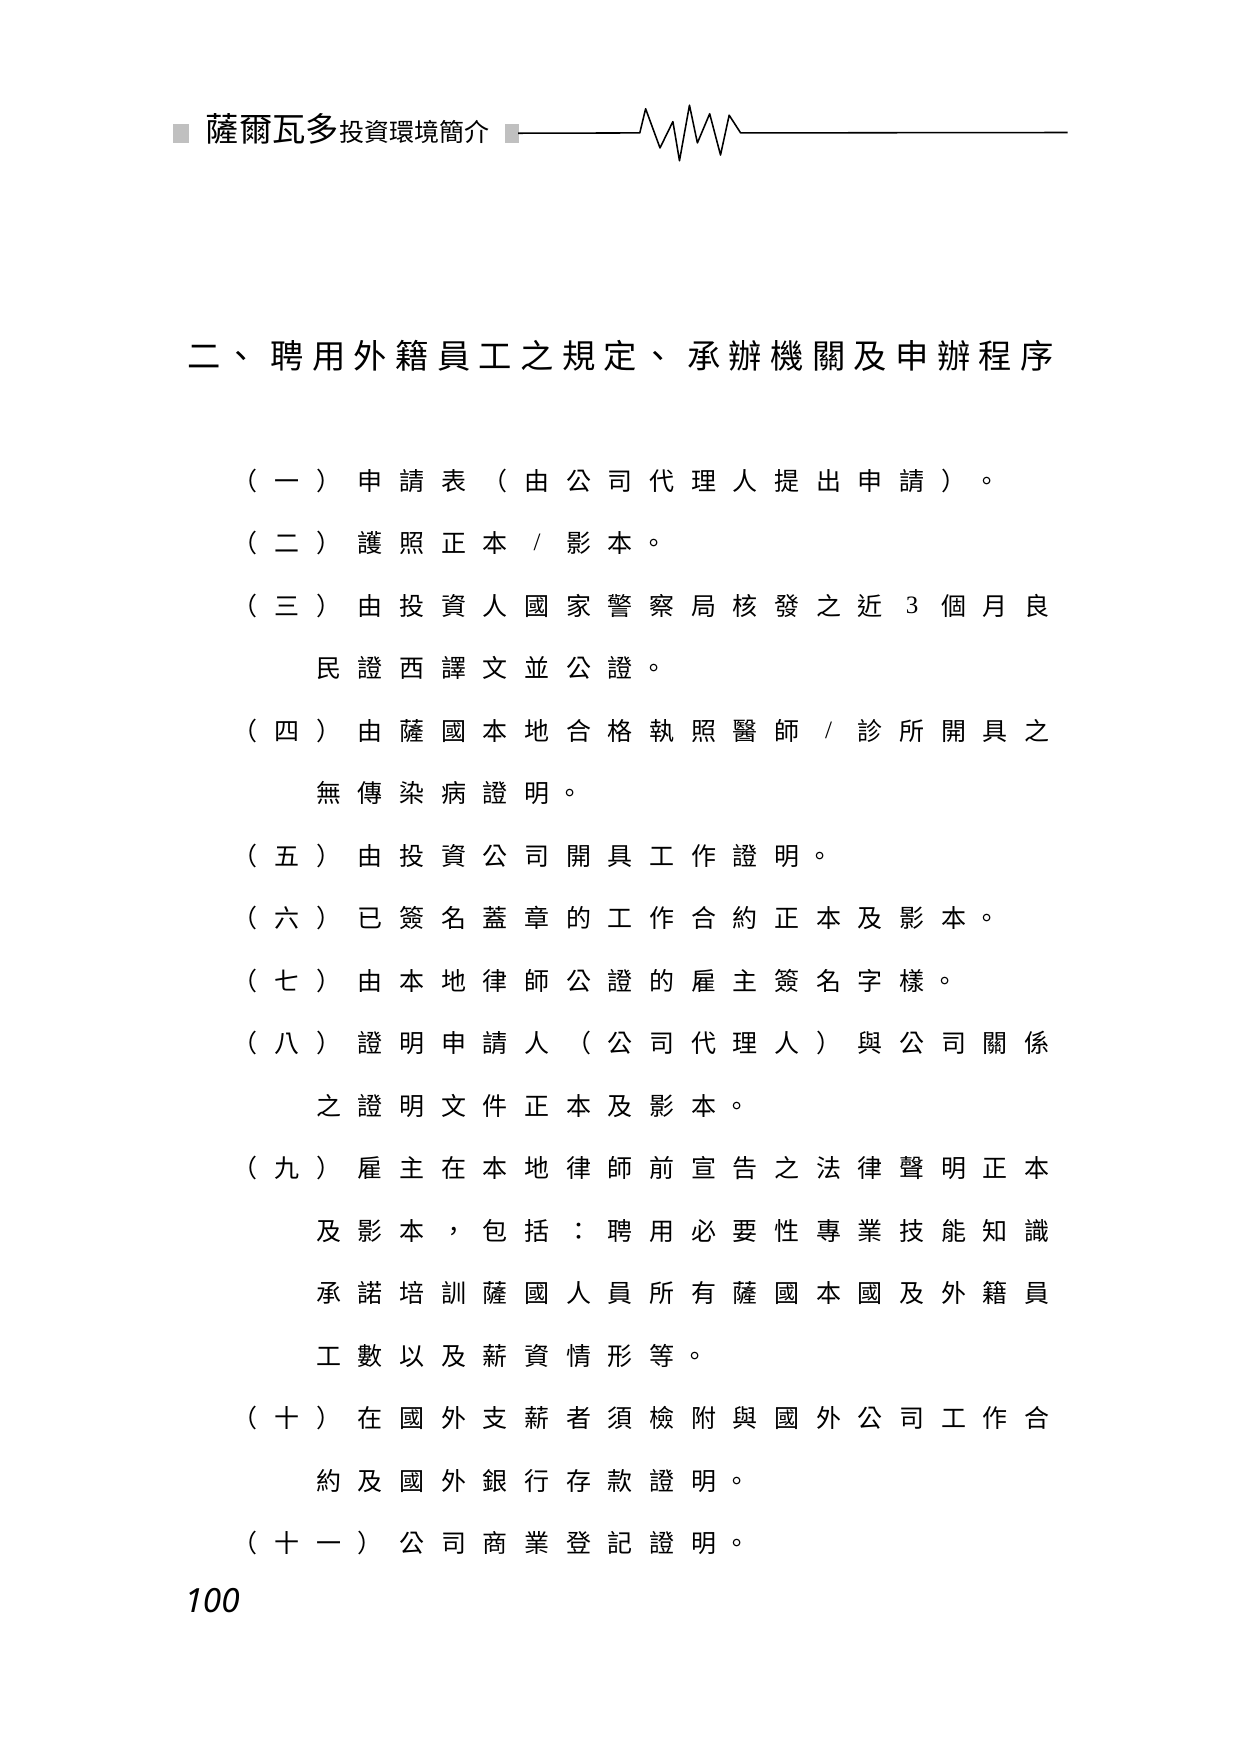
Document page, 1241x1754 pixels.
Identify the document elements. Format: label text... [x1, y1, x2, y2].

text 二、聘用外籍員工之規定、承辦機關及申辦程序 [183, 313, 1058, 375]
text （十一）公司商業登記證明。 [207, 1500, 1058, 1563]
text （七）由本地律師公證的雇主簽名字樣。 [207, 938, 1058, 1000]
text （一）申請表（由公司代理人提出申請）。 [207, 438, 1058, 500]
text （六）已簽名蓋章的工作合約正本及影本。 [207, 875, 1058, 938]
text （四）由薩國本地合格執照醫師/診所開具之無傳染病證明。 [207, 688, 1058, 813]
text （八）證明申請人（公司代理人）與公司關係之證明文件正本及影本。 [207, 1000, 1058, 1125]
text （九）雇主在本地律師前宣告之法律聲明正本及影本，包括：聘用必要性專業技能知識承諾培訓薩國人員所有薩國本國及外籍員工數以及薪資情形等。 [207, 1125, 1058, 1375]
text （五）由投資公司開具工作證明。 [207, 813, 1058, 875]
text （三）由投資人國家警察局核發之近3個月良民證西譯文並公證。 [207, 563, 1058, 688]
text （二）護照正本/影本。 [207, 500, 1058, 563]
text （十）在國外支薪者須檢附與國外公司工作合約及國外銀行存款證明。 [207, 1375, 1058, 1500]
